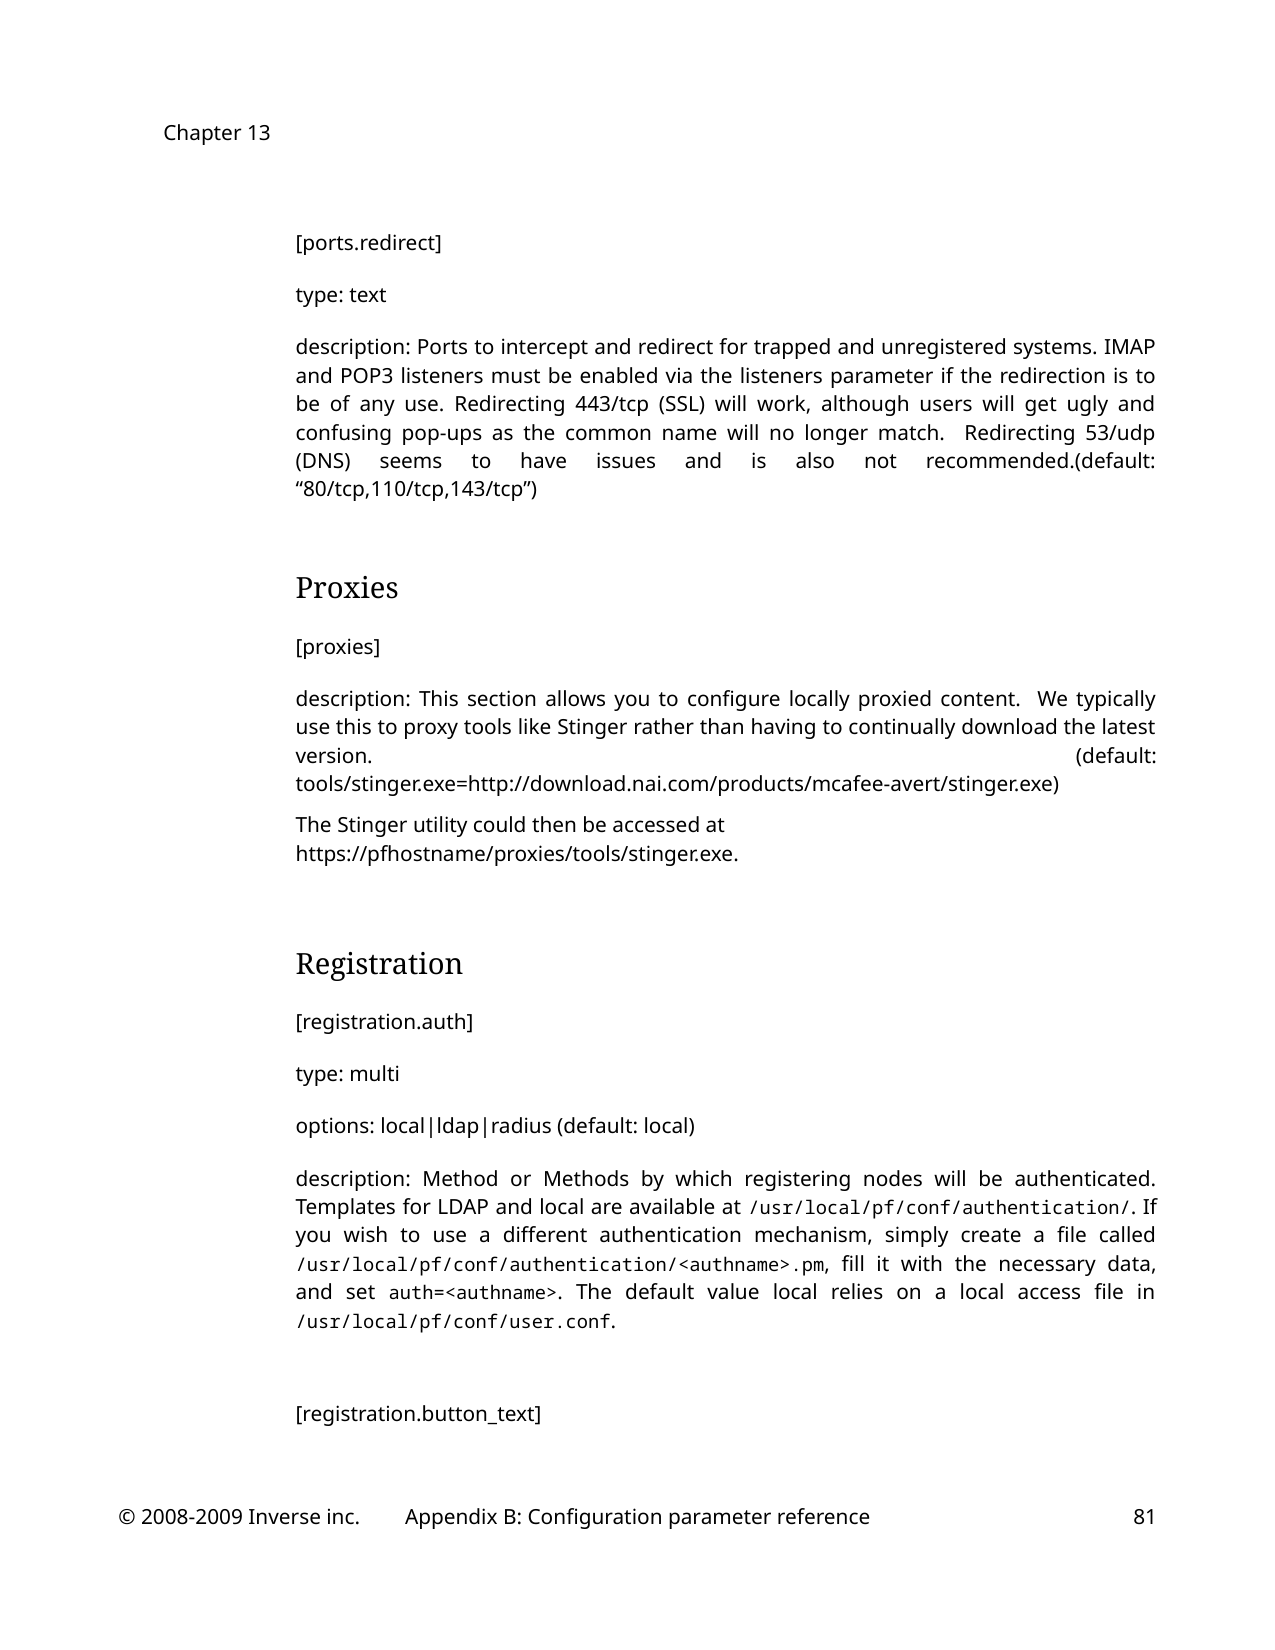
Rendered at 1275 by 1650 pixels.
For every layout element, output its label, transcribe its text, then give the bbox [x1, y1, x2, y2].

text [proxies] [295, 632, 1157, 660]
text description: Ports to intercept and redirect for trapped and unregistered systems. IMAP and POP3 listeners must be enabled via the listeners parameter if the redirection is to be of any use. Redirecting 443/tcp (SSL) will work, although users will get ugly and confusing pop-ups as the common name will no longer match. Redirecting 53/udp (DNS) seems to have issues and is also not recommended.(default: “80/tcp,110/tcp,143/tcp”) [295, 332, 1157, 503]
text The Stinger utility could then be accessed at https://pfhostname/proxies/tools/stinger.exe. [295, 810, 1157, 867]
text options: local|ldap|radius (default: local) [295, 1112, 1157, 1140]
text [ports.redirect] [295, 228, 1157, 257]
subtitle Proxies [295, 567, 1157, 607]
text description: This section allows you to configure locally proxied content. We typically use this to proxy tools like Stinger rather than having to continually download the latest version. (default: tools/stinger.exe=http://download.nai.com/products/mcafee-avert/stinger.exe) [295, 684, 1157, 798]
text type: multi [295, 1059, 1157, 1088]
text [registration.button_text] [295, 1399, 1157, 1427]
text type: text [295, 280, 1157, 309]
subtitle Registration [295, 943, 1157, 983]
text description: Method or Methods by which registering nodes will be authenticated. Templates for LDAP and local are available at /usr/local/pf/conf/authentication/. If you wish to use a different authentication mechanism, simply create a file called /usr/local/pf/conf/authentication/<authname>.pm, fill it with the necessary data, and set auth=<authname>. The default value local relies on a local access file in /usr/local/pf/conf/user.conf. [295, 1164, 1157, 1334]
text [registration.auth] [295, 1007, 1157, 1036]
